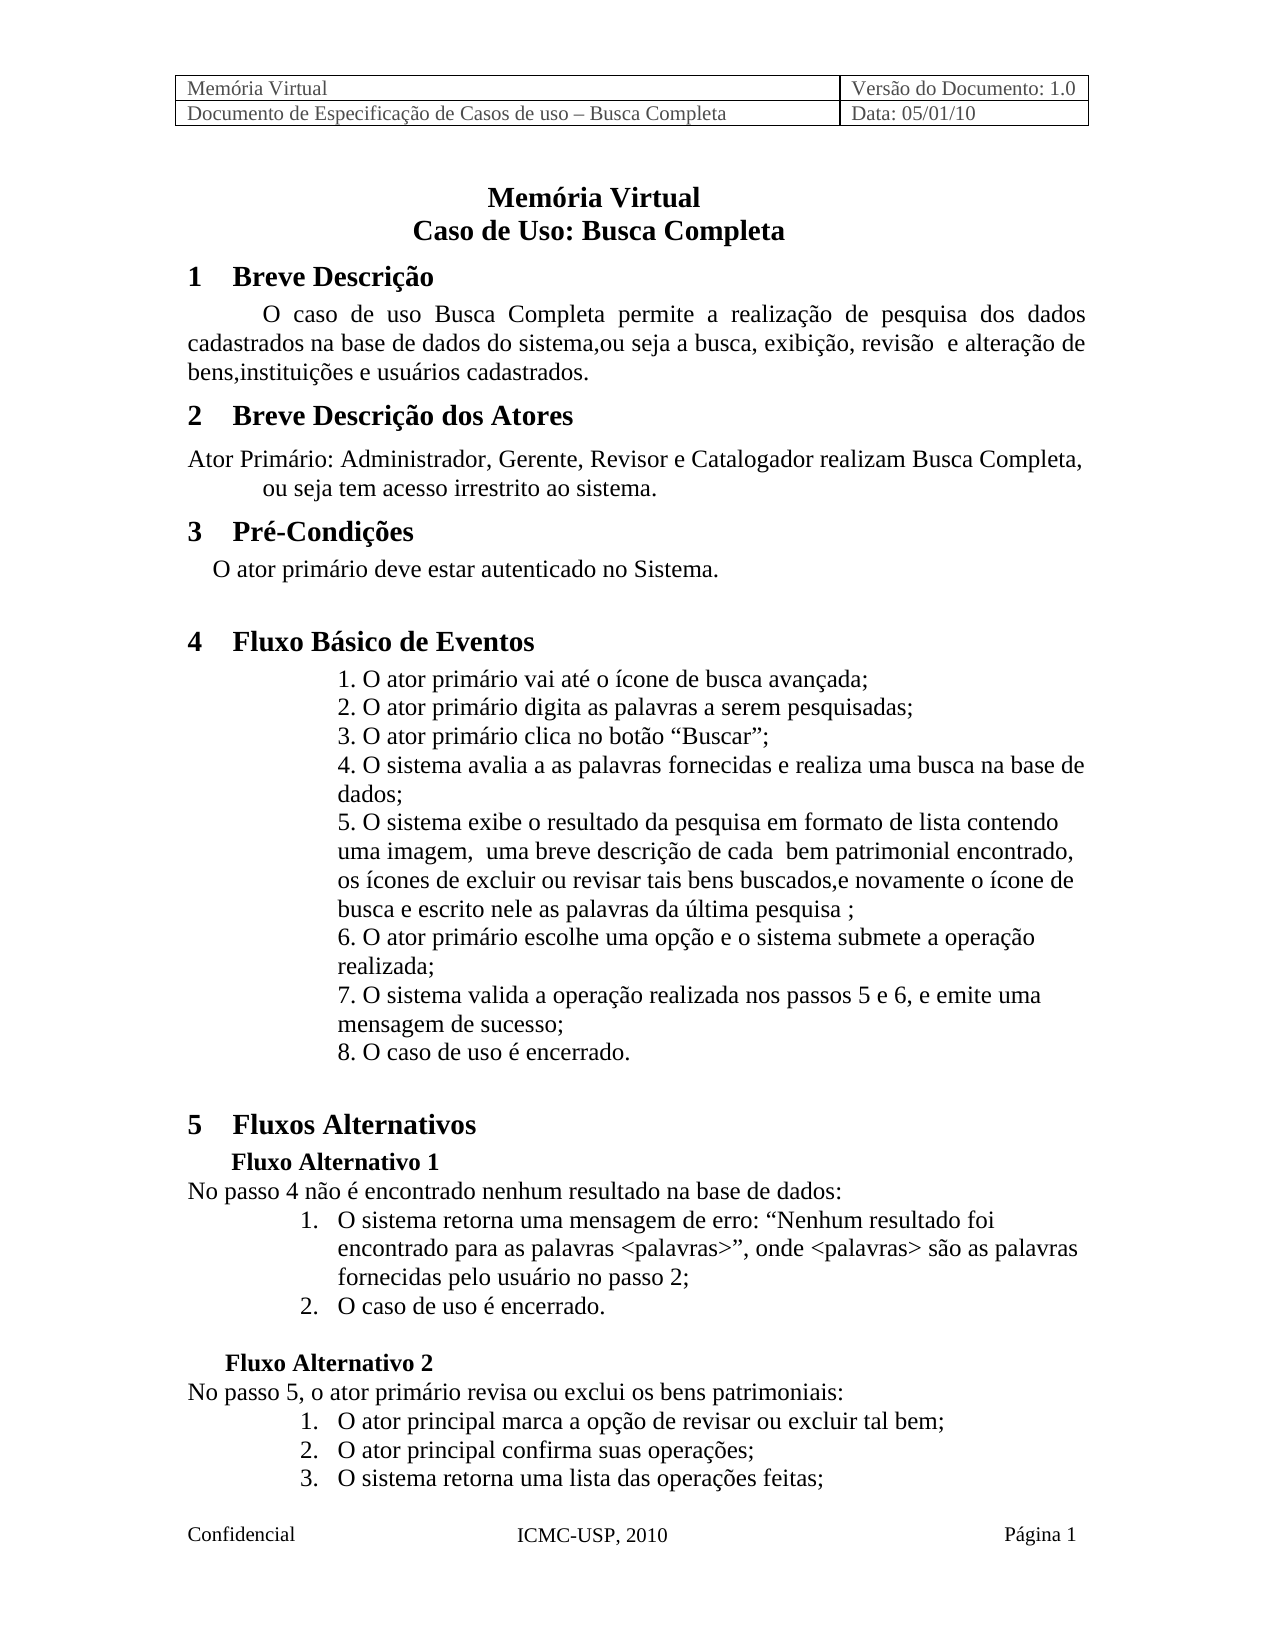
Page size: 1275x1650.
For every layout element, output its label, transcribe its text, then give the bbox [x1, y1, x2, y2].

list 6. O ator primário escolhe uma opção e o sistema submete a operação realizada; [300, 922, 1087, 980]
list 1. O ator primário vai até o ícone de busca avançada; [300, 664, 1087, 692]
text No passo 5, o ator primário revisa ou exclui os bens patrimoniais: [187, 1377, 1087, 1406]
list O ator principal confirma suas operações; [300, 1435, 1087, 1463]
list O ator principal marca a opção de revisar ou excluir tal bem; [300, 1406, 1087, 1435]
list 4. O sistema avalia a as palavras fornecidas e realiza uma busca na base de dados; [300, 750, 1087, 807]
text O ator primário deve estar autenticado no Sistema. [187, 554, 1087, 583]
list 2. O ator primário digita as palavras a serem pesquisadas; [300, 692, 1087, 721]
subtitle Breve Descrição [187, 259, 1087, 293]
list O sistema retorna uma lista das operações feitas; [300, 1463, 1087, 1492]
subtitle Fluxo Básico de Eventos [187, 624, 1087, 657]
subtitle Pré-Condições [187, 514, 1087, 548]
list 5. O sistema exibe o resultado da pesquisa em formato de lista contendo uma imagem, uma breve descrição de cada bem patrimonial encontrado, os ícones de excluir ou revisar tais bens buscados,e novamente o ícone de busca e escrito nele as palavras da última pesquisa ; [300, 807, 1087, 922]
list O caso de uso é encerrado. [300, 1291, 1087, 1320]
subtitle Fluxos Alternativos [187, 1107, 1087, 1141]
subtitle Breve Descrição dos Atores [187, 398, 1087, 432]
list O sistema retorna uma mensagem de erro: “Nenhum resultado foi encontrado para as palavras <palavras>”, onde <palavras> são as palavras fornecidas pelo usuário no passo 2; [300, 1205, 1087, 1291]
text Fluxo Alternativo 1 [187, 1147, 1087, 1176]
text 8. O caso de uso é encerrado. [187, 1037, 1087, 1066]
text Fluxo Alternativo 2 [187, 1348, 1087, 1377]
subtitle Ator Primário: Administrador, Gerente, Revisor e Catalogador realizam Busca Completa, ou seja tem acesso irrestrito ao sistema. [187, 444, 1087, 502]
list 7. O sistema valida a operação realizada nos passos 5 e 6, e emite uma mensagem de sucesso; [300, 980, 1087, 1037]
text No passo 4 não é encontrado nenhum resultado na base de dados: [187, 1176, 1087, 1205]
text O caso de uso Busca Completa permite a realização de pesquisa dos dados cadastrados na base de dados do sistema,ou seja a busca, exibição, revisão e alteração de bens,instituições e usuários cadastrados. [187, 299, 1087, 386]
title Memória Virtual Caso de Uso: Busca Completa [187, 180, 1087, 247]
list 3. O ator primário clica no botão “Buscar”; [300, 721, 1087, 750]
